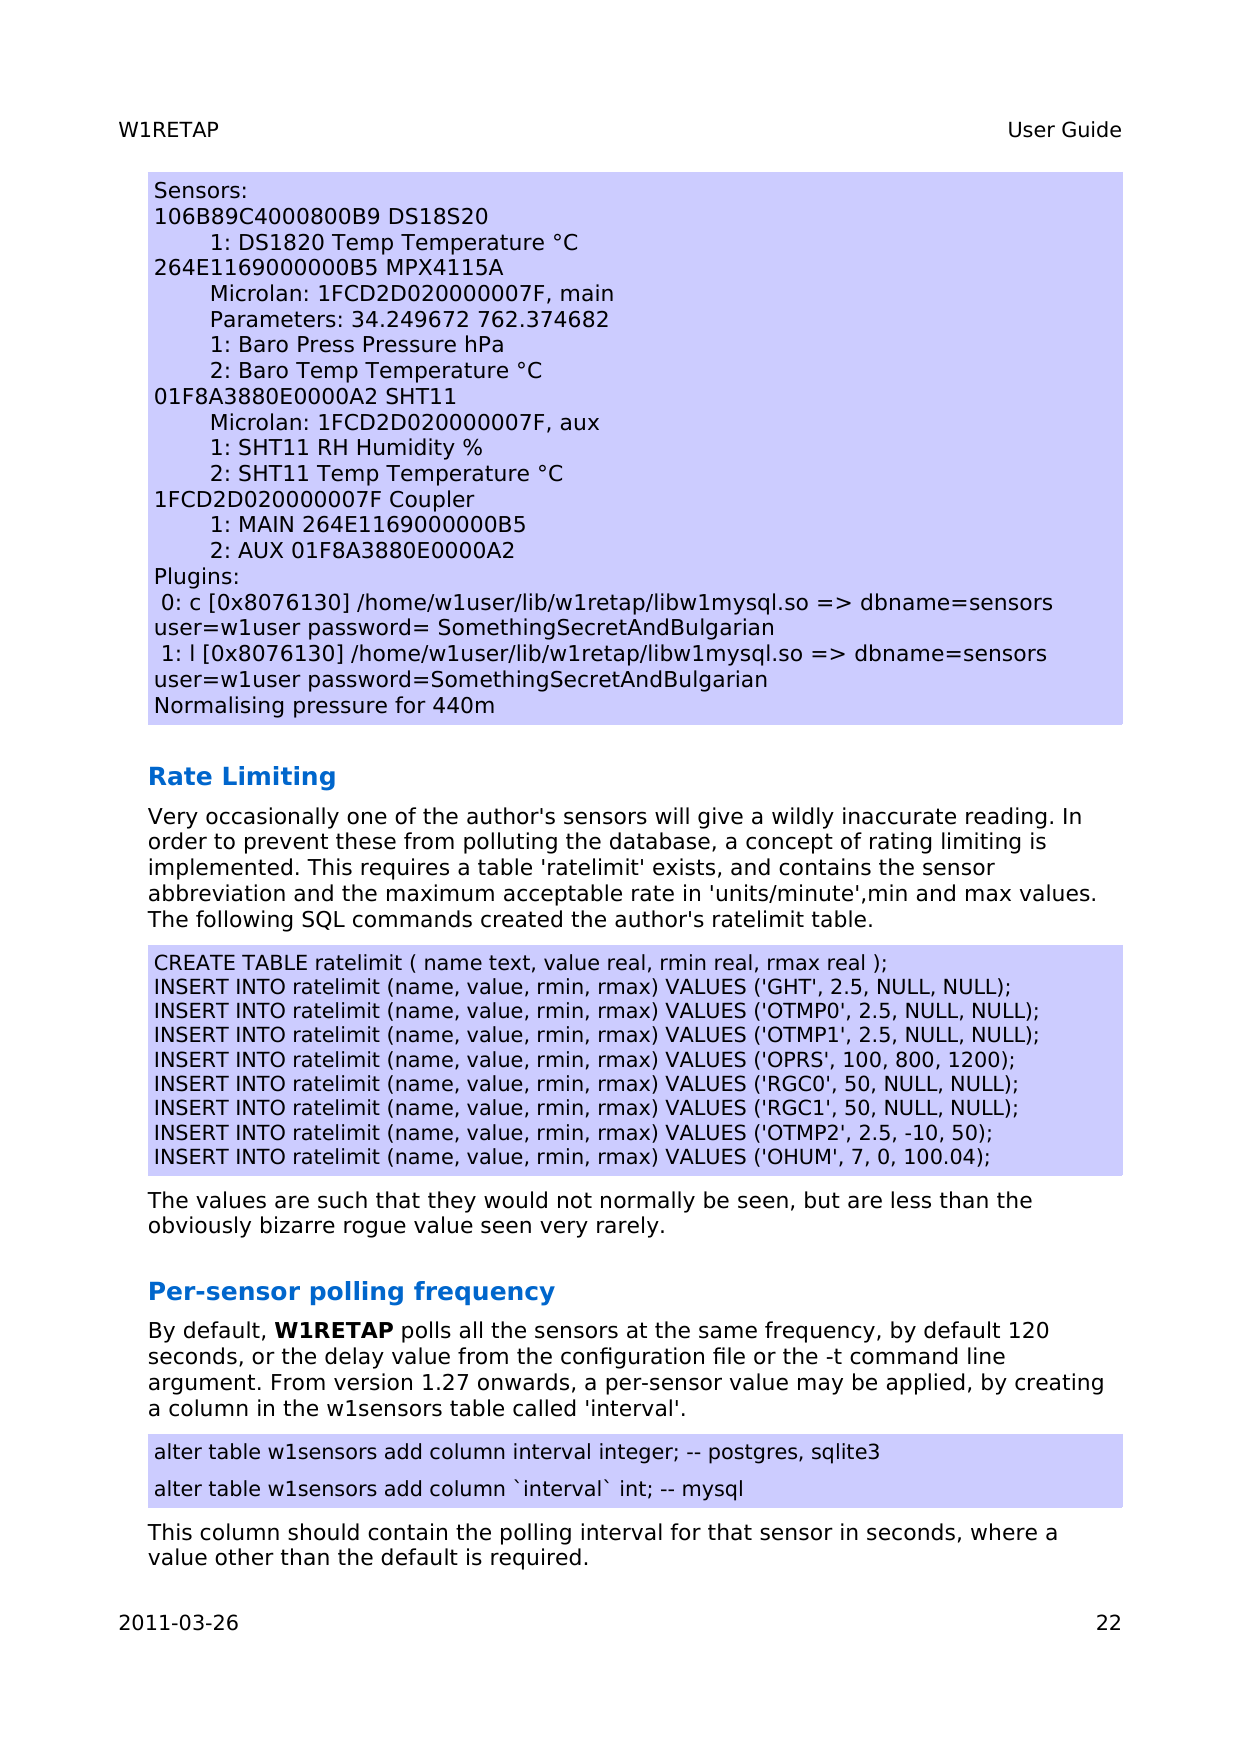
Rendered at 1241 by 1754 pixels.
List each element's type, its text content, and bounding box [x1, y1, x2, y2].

text By default, W1RETAP polls all the sensors at the same frequency, by default 120 seconds, or the delay value from the configuration file or the -t command line argument. From version 1.27 onwards, a per-sensor value may be applied, by creating a column in the w1sensors table called 'interval'. [148, 1318, 1122, 1421]
text Very occasionally one of the author's sensors will give a wildly inaccurate reading. In order to prevent these from polluting the database, a concept of rating limiting is implemented. This requires a table 'ratelimit' exists, and contains the sensor abbreviation and the maximum acceptable rate in 'units/minute',min and max values. The following SQL commands created the author's ratelimit table. [148, 803, 1122, 932]
text alter table w1sensors add column `interval` int; -- mysql [149, 1471, 1122, 1507]
text CREATE TABLE ratelimit ( name text, value real, rmin real, rmax real ); INSERT INTO ratelimit (name, value, rmin, rmax) VALUES ('GHT', 2.5, NULL, NULL); INSERT INTO ratelimit (name, value, rmin, rmax) VALUES ('OTMP0', 2.5, NULL, NULL); INSERT INTO ratelimit (name, value, rmin, rmax) VALUES ('OTMP1', 2.5, NULL, NULL); INSERT INTO ratelimit (name, value, rmin, rmax) VALUES ('OPRS', 100, 800, 1200); INSERT INTO ratelimit (name, value, rmin, rmax) VALUES ('RGC0', 50, NULL, NULL); INSERT INTO ratelimit (name, value, rmin, rmax) VALUES ('RGC1', 50, NULL, NULL); INSERT INTO ratelimit (name, value, rmin, rmax) VALUES ('OTMP2', 2.5, -10, 50); INSERT INTO ratelimit (name, value, rmin, rmax) VALUES ('OHUM', 7, 0, 100.04); [149, 946, 1122, 1175]
text alter table w1sensors add column interval integer; -- postgres, sqlite3 [149, 1435, 1122, 1464]
text The values are such that they would not normally be seen, but are less than the obviously bizarre rogue value seen very rarely. [148, 1188, 1122, 1239]
text Sensors: 106B89C4000800B9 DS18S20 1: DS1820 Temp Temperature °C 264E1169000000B5 MPX4115A Microlan: 1FCD2D020000007F, main Parameters: 34.249672 762.374682 1: Baro Press Pressure hPa 2: Baro Temp Temperature °C 01F8A3880E0000A2 SHT11 Microlan: 1FCD2D020000007F, aux 1: SHT11 RH Humidity % 2: SHT11 Temp Temperature °C 1FCD2D020000007F Coupler 1: MAIN 264E1169000000B5 2: AUX 01F8A3880E0000A2 Plugins: 0: c [0x8076130] /home/w1user/lib/w1retap/libw1mysql.so => dbname=sensors user=w1user password= SomethingSecretAndBulgarian 1: l [0x8076130] /home/w1user/lib/w1retap/libw1mysql.so => dbname=sensors user=w1user password=SomethingSecretAndBulgarian Normalising pressure for 440m [149, 173, 1122, 724]
subtitle Per-sensor polling frequency [148, 1277, 1122, 1306]
subtitle Rate Limiting [148, 762, 1122, 791]
text This column should contain the polling interval for that sensor in seconds, where a value other than the default is required. [148, 1519, 1122, 1571]
